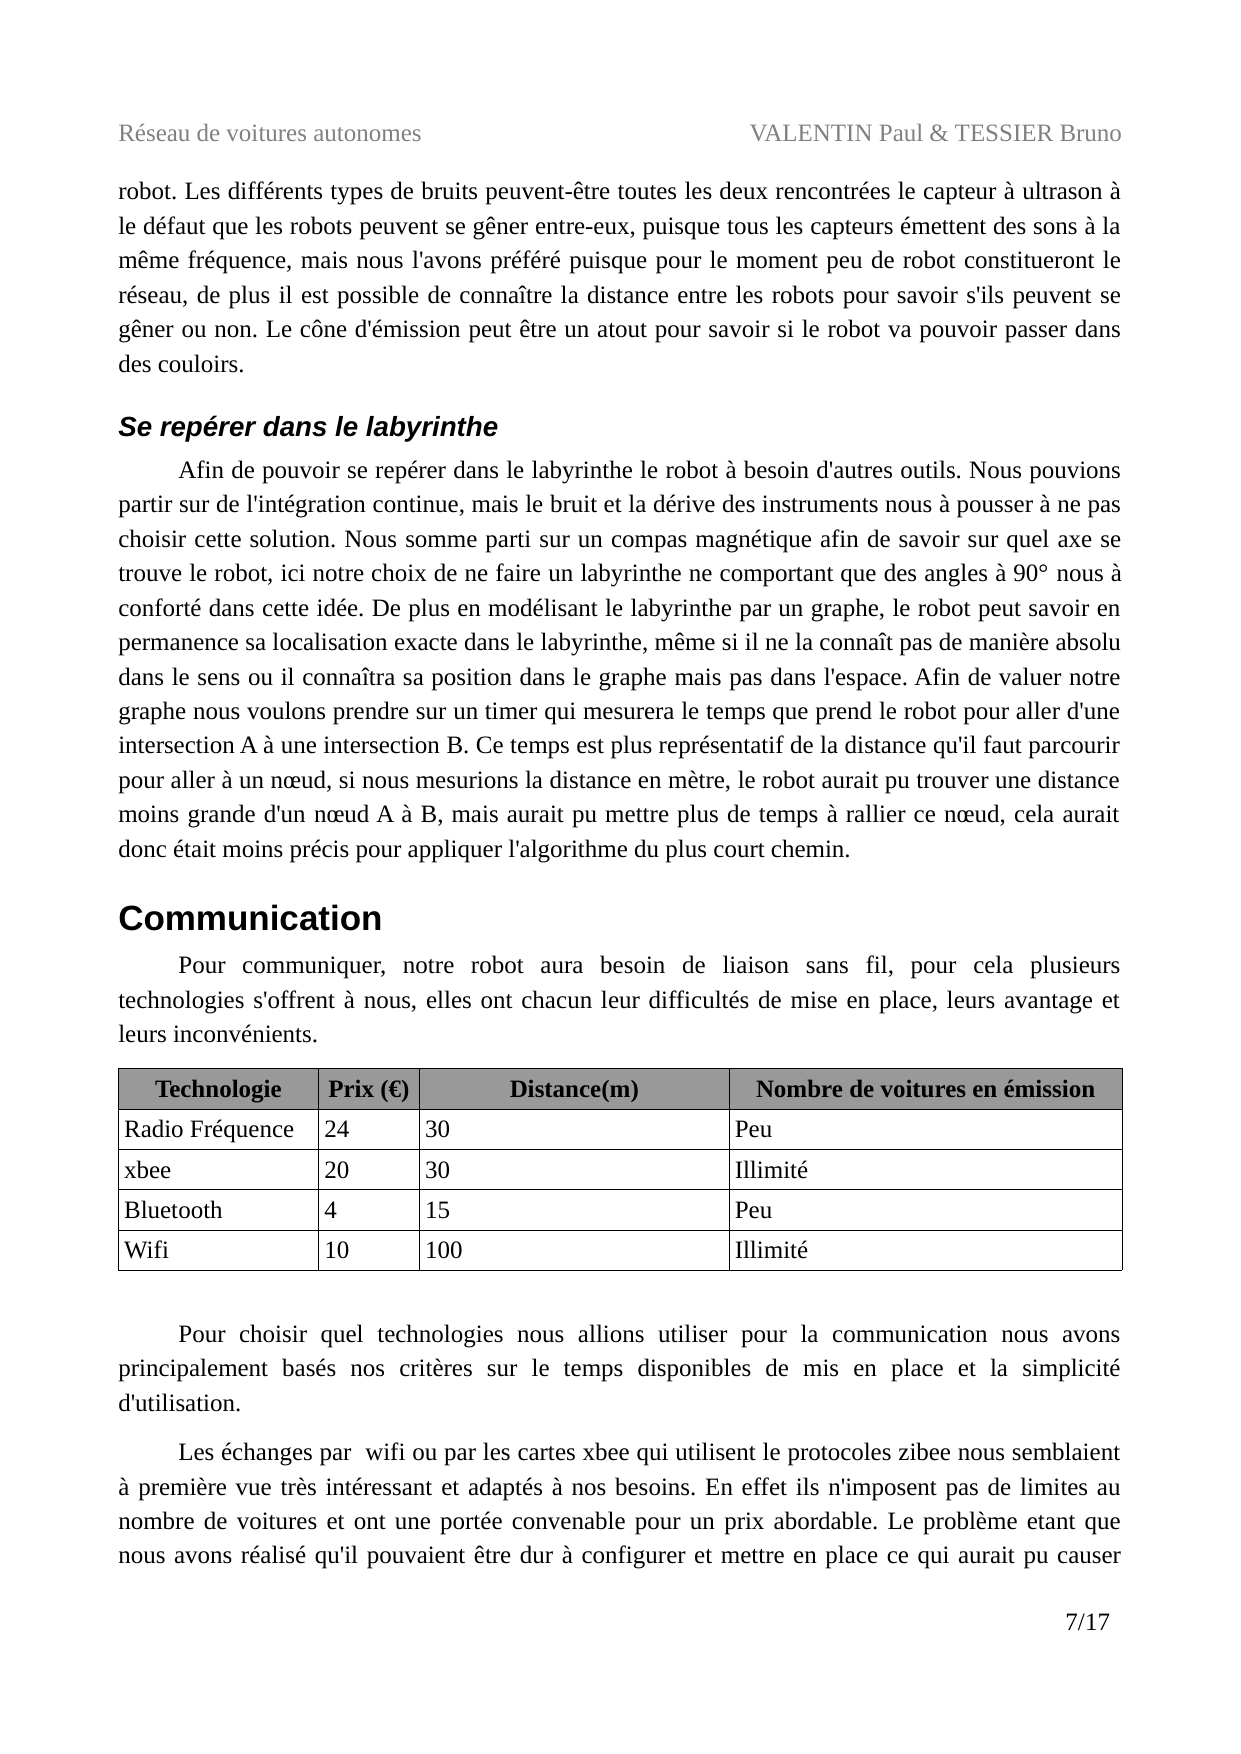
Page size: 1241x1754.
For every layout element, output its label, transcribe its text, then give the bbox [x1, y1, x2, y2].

table_cell Illimité [730, 1231, 1122, 1270]
table_cell Radio Fréquence [119, 1110, 318, 1149]
table_cell 4 [319, 1190, 419, 1229]
table_cell Peu [730, 1110, 1122, 1149]
table_cell xbee [119, 1150, 318, 1189]
table_cell 100 [420, 1231, 729, 1270]
text Pour choisir quel technologies nous allions utiliser pour la communication nous avons principalement basés nos critères sur le temps disponibles de mis en place et la simplicité d'utilisation. [118, 1319, 1122, 1417]
table_header Technologie [119, 1069, 318, 1109]
table_header Prix (€) [319, 1069, 419, 1109]
subtitle Se repérer dans le labyrinthe [118, 410, 1122, 442]
text Afin de pouvoir se repérer dans le labyrinthe le robot à besoin d'autres outils. Nous pouvions partir sur de l'intégration continue, mais le bruit et la dérive des instruments nous à pousser à ne pas choisir cette solution. Nous somme parti sur un compas magnétique afin de savoir sur quel axe se trouve le robot, ici notre choix de ne faire un labyrinthe ne comportant que des angles à 90° nous à conforté dans cette idée. De plus en modélisant le labyrinthe par un graphe, le robot peut savoir en permanence sa localisation exacte dans le labyrinthe, même si il ne la connaît pas de manière absolu dans le sens ou il connaîtra sa position dans le graphe mais pas dans l'espace. Afin de valuer notre graphe nous voulons prendre sur un timer qui mesurera le temps que prend le robot pour aller d'une intersection A à une intersection B. Ce temps est plus représentatif de la distance qu'il faut parcourir pour aller à un nœud, si nous mesurions la distance en mètre, le robot aurait pu trouver une distance moins grande d'un nœud A à B, mais aurait pu mettre plus de temps à rallier ce nœud, cela aurait donc était moins précis pour appliquer l'algorithme du plus court chemin. [118, 455, 1122, 863]
table_cell 20 [319, 1150, 419, 1189]
table_cell Bluetooth [119, 1190, 318, 1229]
table_cell 10 [319, 1231, 419, 1270]
table_cell Wifi [119, 1231, 318, 1270]
subtitle Communication [118, 898, 1122, 938]
table_header Nombre de voitures en émission [730, 1069, 1122, 1109]
text Pour communiquer, notre robot aura besoin de liaison sans fil, pour cela plusieurs technologies s'offrent à nous, elles ont chacun leur difficultés de mise en place, leurs avantage et leurs inconvénients. [118, 950, 1122, 1048]
table_cell Illimité [730, 1150, 1122, 1189]
table_cell 24 [319, 1110, 419, 1149]
text robot. Les différents types de bruits peuvent-être toutes les deux rencontrées le capteur à ultrason à le défaut que les robots peuvent se gêner entre-eux, puisque tous les capteurs émettent des sons à la même fréquence, mais nous l'avons préféré puisque pour le moment peu de robot constitueront le réseau, de plus il est possible de connaître la distance entre les robots pour savoir s'ils peuvent se gêner ou non. Le cône d'émission peut être un atout pour savoir si le robot va pouvoir passer dans des couloirs. [118, 176, 1122, 377]
table_header Distance(m) [420, 1069, 729, 1109]
table_cell Peu [730, 1190, 1122, 1229]
text Les échanges par wifi ou par les cartes xbee qui utilisent le protocoles zibee nous semblaient à première vue très intéressant et adaptés à nos besoins. En effet ils n'imposent pas de limites au nombre de voitures et ont une portée convenable pour un prix abordable. Le problème etant que nous avons réalisé qu'il pouvaient être dur à configurer et mettre en place ce qui aurait pu causer [118, 1437, 1122, 1569]
table_cell 15 [420, 1190, 729, 1229]
table_cell 30 [420, 1110, 729, 1149]
table_cell 30 [420, 1150, 729, 1189]
